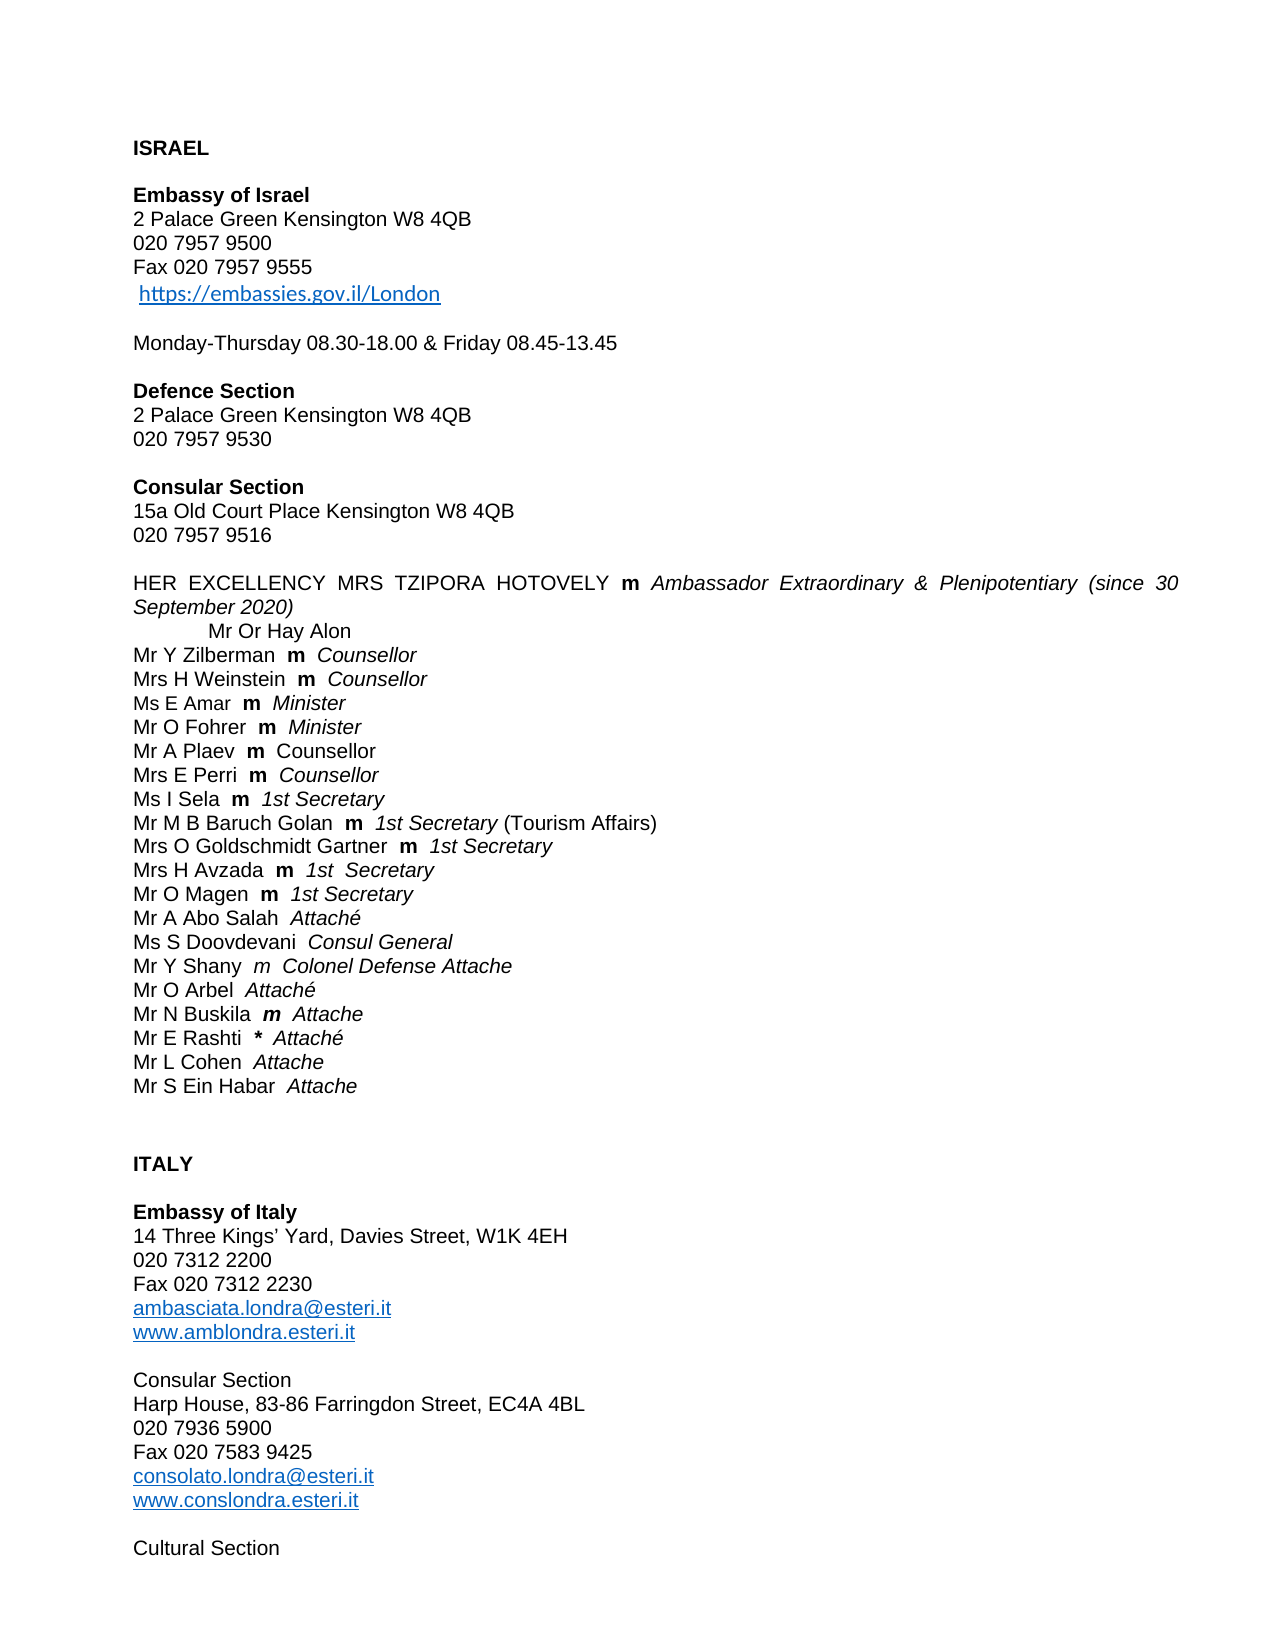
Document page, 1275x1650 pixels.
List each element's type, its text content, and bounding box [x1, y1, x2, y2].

text Mr Y Shany m Colonel Defense Attache [133, 954, 1181, 978]
text www.amblondra.esteri.it [133, 1320, 1181, 1344]
text https://embassies.gov.il/London [133, 279, 1181, 307]
text 020 7957 9500 [133, 231, 1181, 255]
text Consular Section [133, 1368, 1181, 1392]
text Fax 020 7957 9555 [133, 255, 1181, 279]
text Mr Y Zilberman m Counsellor [133, 643, 1181, 667]
text Embassy of Israel [133, 183, 1181, 207]
subtitle ISRAEL [133, 135, 1181, 159]
text Ms S Doovdevani Consul General [133, 930, 1181, 954]
text 020 7936 5900 [133, 1416, 1181, 1440]
text Fax 020 7312 2230 [133, 1272, 1181, 1296]
text Mr N Buskila m Attache [133, 1002, 1181, 1026]
text 2 Palace Green Kensington W8 4QB [133, 403, 1181, 427]
text Fax 020 7583 9425 [133, 1440, 1181, 1464]
text 14 Three Kings’ Yard, Davies Street, W1K 4EH [133, 1224, 1181, 1248]
text Mr M B Baruch Golan m 1st Secretary (Tourism Affairs) [133, 810, 1181, 834]
text Embassy of Italy [133, 1200, 1181, 1224]
text Mr A Plaev m Counsellor [133, 738, 1181, 762]
text Ms I Sela m 1st Secretary [133, 786, 1181, 810]
text Mrs E Perri m Counsellor [133, 762, 1181, 786]
text Defence Section [133, 379, 1181, 403]
text Ms E Amar m Minister [133, 691, 1181, 714]
text Mr O Arbel Attaché [133, 978, 1181, 1002]
text Mr O Magen m 1st Secretary [133, 882, 1181, 906]
text Mr A Abo Salah Attaché [133, 906, 1181, 930]
text Mrs H Weinstein m Counsellor [133, 667, 1181, 691]
text Monday-Thursday 08.30-18.00 & Friday 08.45-13.45 [133, 331, 1181, 355]
text ITALY [133, 1152, 1181, 1176]
text ambasciata.londra@esteri.it [133, 1296, 1181, 1320]
text 15a Old Court Place Kensington W8 4QB [133, 499, 1181, 523]
text Consular Section [133, 475, 1181, 499]
text Cultural Section [133, 1536, 1181, 1559]
text www.conslondra.esteri.it [133, 1488, 1181, 1512]
text Harp House, 83-86 Farringdon Street, EC4A 4BL [133, 1392, 1181, 1416]
text 020 7957 9530 [133, 427, 1181, 451]
text HER EXCELLENCY MRS TZIPORA HOTOVELY m Ambassador Extraordinary & Plenipotentiary (since 30 September 2020) [133, 571, 1181, 619]
text Mr E Rashti * Attaché [133, 1026, 1181, 1050]
text Mr Or Hay Alon [133, 619, 1181, 643]
text consolato.londra@esteri.it [133, 1464, 1181, 1488]
text Mr S Ein Habar Attache [133, 1074, 1181, 1098]
text 020 7312 2200 [133, 1248, 1181, 1272]
text 2 Palace Green Kensington W8 4QB [133, 207, 1181, 231]
text Mrs O Goldschmidt Gartner m 1st Secretary [133, 834, 1181, 858]
text Mrs H Avzada m 1st Secretary [133, 858, 1181, 882]
text Mr L Cohen Attache [133, 1050, 1181, 1074]
text Mr O Fohrer m Minister [133, 714, 1181, 738]
text 020 7957 9516 [133, 523, 1181, 547]
